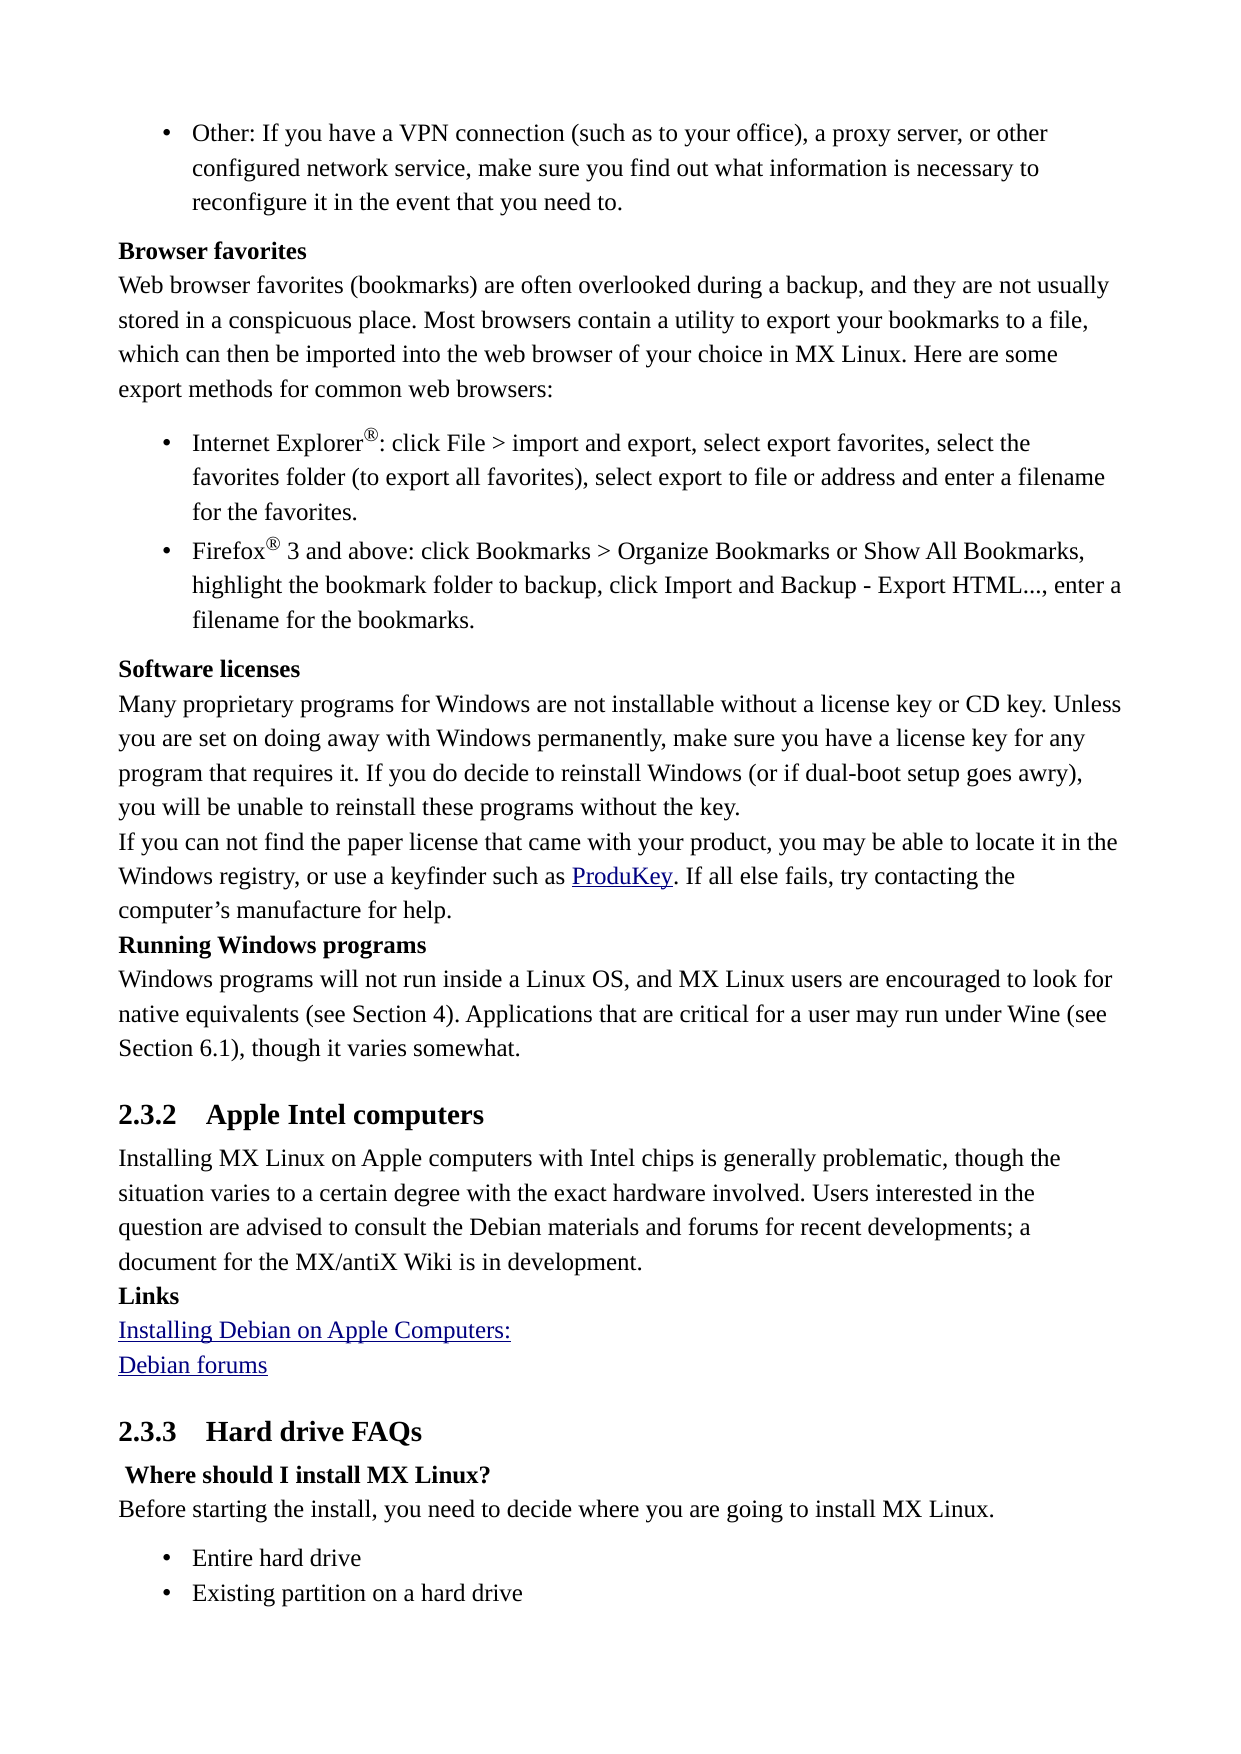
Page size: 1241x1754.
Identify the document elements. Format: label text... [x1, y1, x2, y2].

text Debian forums [118, 1350, 1122, 1379]
text Browser favorites [118, 236, 1122, 265]
text Software licenses [118, 654, 1122, 683]
subtitle 2.3.3 Hard drive FAQs [118, 1414, 1122, 1447]
subtitle 2.3.2 Apple Intel computers [118, 1097, 1122, 1131]
text If you can not find the paper license that came with your product, you may be able to locate it in the Windows registry, or use a keyfinder such as ProduKey. If all else fails, try contacting the computer’s manufacture for help. [118, 827, 1122, 924]
list Firefox® 3 and above: click Bookmarks > Organize Bookmarks or Show All Bookmarks, highlight the bookmark folder to backup, click Import and Backup - Export HTML..., enter a filename for the bookmarks. [162, 531, 1122, 634]
text Windows programs will not run inside a Linux OS, and MX Linux users are encouraged to look for native equivalents (see Section 4). Applications that are critical for a user may run under Wine (see Section 6.1), though it varies somewhat. [118, 964, 1122, 1062]
text Web browser favorites (bookmarks) are often overlooked during a backup, and they are not usually stored in a conspicuous place. Most browsers contain a utility to export your bookmarks to a file, which can then be imported into the web browser of your choice in MX Linux. Here are some export methods for common web browsers: [118, 271, 1122, 403]
list Existing partition on a hard drive [162, 1578, 1122, 1606]
text Installing MX Linux on Apple computers with Intel chips is generally problematic, though the situation varies to a certain degree with the exact hardware involved. Users interested in the question are advised to consult the Debian materials and forums for recent developments; a document for the MX/antiX Wiki is in development. [118, 1143, 1122, 1275]
list Entire hard drive [162, 1543, 1122, 1572]
list Internet Explorer®: click File > import and export, select export favorites, select the favorites folder (to export all favorites), select export to file or address and enter a filename for the favorites. [162, 423, 1122, 526]
text Where should I install MX Linux? [118, 1460, 1122, 1488]
text Before starting the install, you need to decide where you are going to install MX Linux. [118, 1494, 1122, 1523]
text Links [118, 1281, 1122, 1310]
text Running Windows programs [118, 930, 1122, 959]
text Installing Debian on Apple Computers: [118, 1316, 1122, 1344]
text Many proprietary programs for Windows are not installable without a license key or CD key. Unless you are set on doing away with Windows permanently, make sure you have a license key for any program that requires it. If you do decide to reinstall Windows (or if dual-boot setup goes awry), you will be unable to reinstall these programs without the key. [118, 689, 1122, 821]
list Other: If you have a VPN connection (such as to your office), a proxy server, or other configured network service, make sure you find out what information is necessary to reconfigure it in the event that you need to. [162, 118, 1122, 216]
